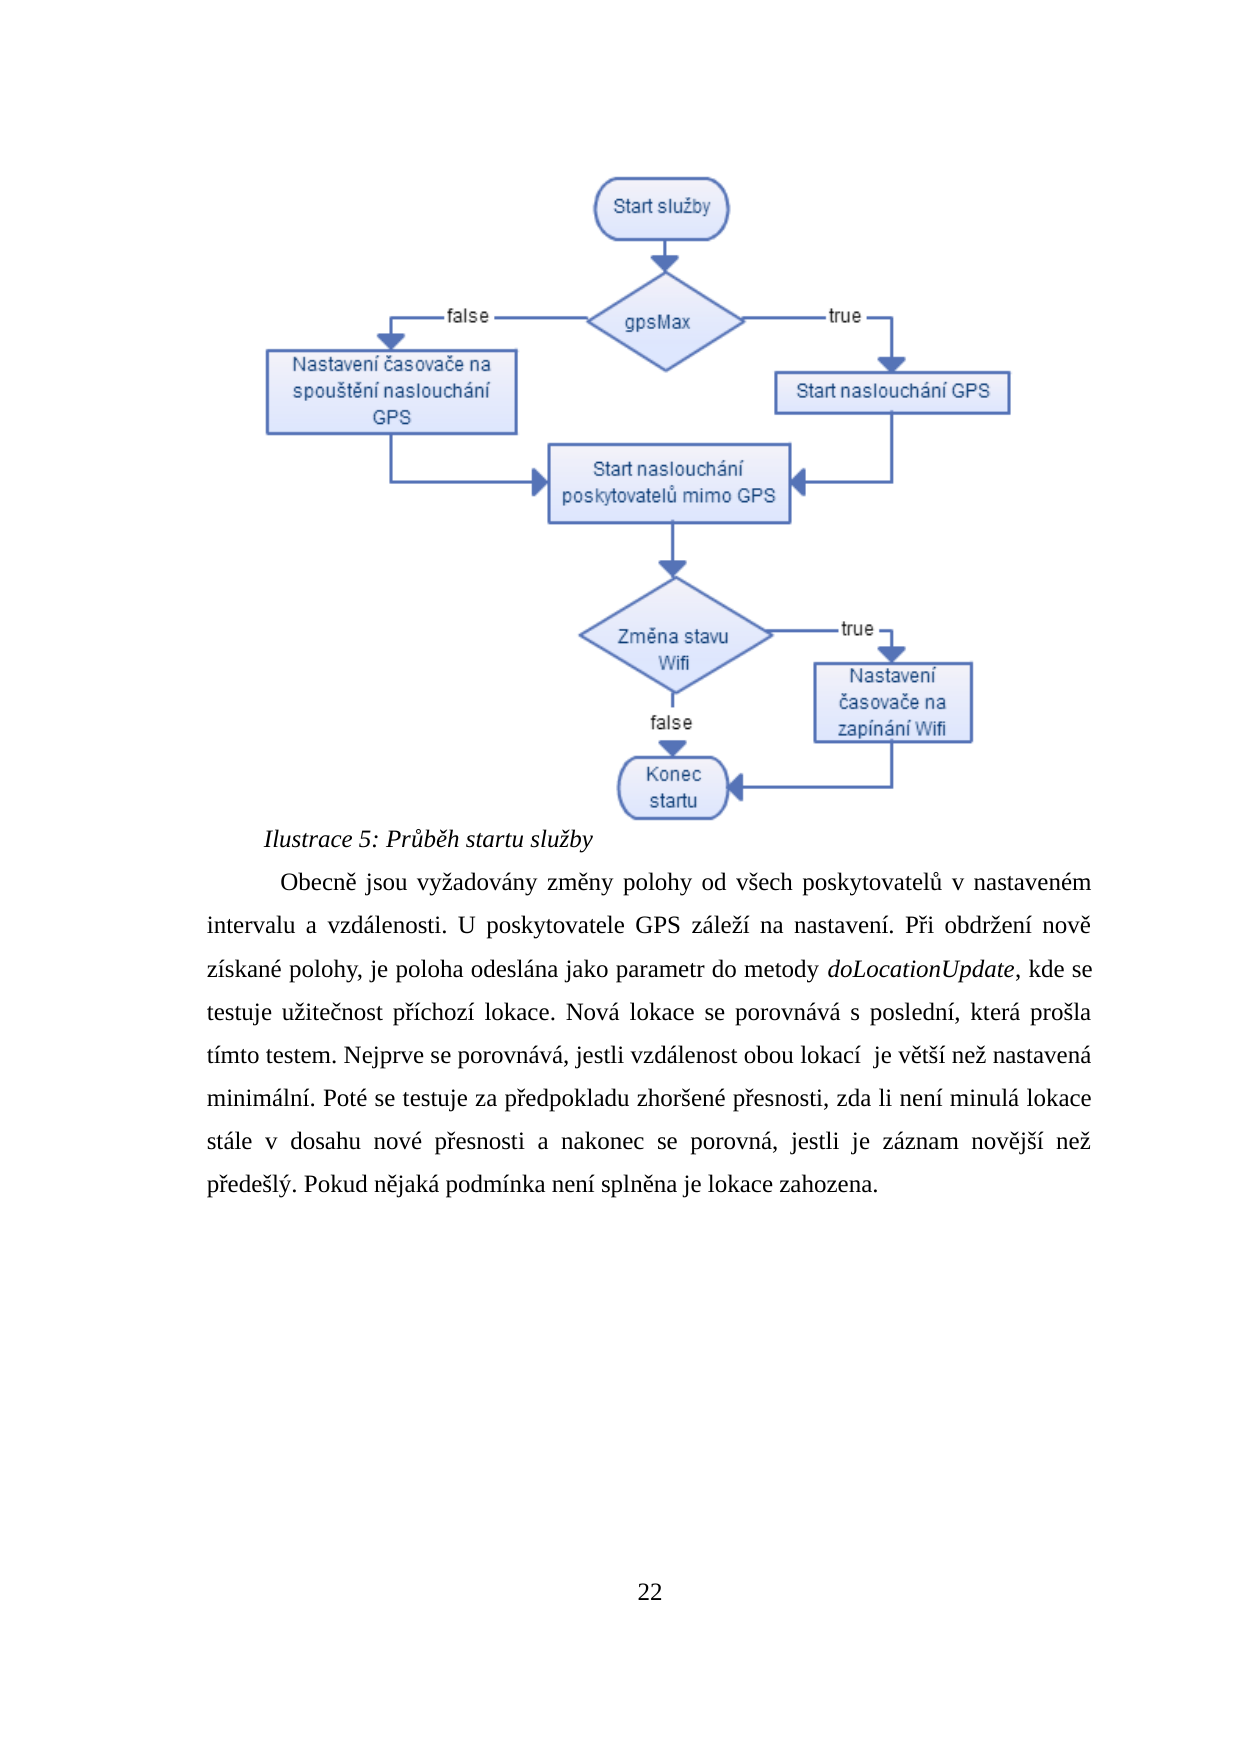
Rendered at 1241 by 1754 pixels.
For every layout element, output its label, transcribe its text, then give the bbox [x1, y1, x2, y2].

text Obecně jsou vyžadovány změny polohy od všech poskytovatelů v nastaveném intervalu a vzdálenosti. U poskytovatele GPS záleží na nastavení. Při obdržení nově získané polohy, je poloha odeslána jako parametr do metody doLocationUpdate, kde se testuje užitečnost příchozí lokace. Nová lokace se porovnává s poslední, která prošla tímto testem. Nejprve se porovnává, jestli vzdálenost obou lokací je větší než nastavená minimální. Poté se testuje za předpokladu zhoršené přesnosti, zda li není minulá lokace stále v dosahu nové přesnosti a nakonec se porovná, jestli je záznam novější než předešlý. Pokud nějaká podmínka není splněna je lokace zahozena. [207, 148, 1093, 1198]
picture [263, 171, 1014, 825]
text Ilustrace 5: Průběh startu služby [264, 825, 1014, 853]
